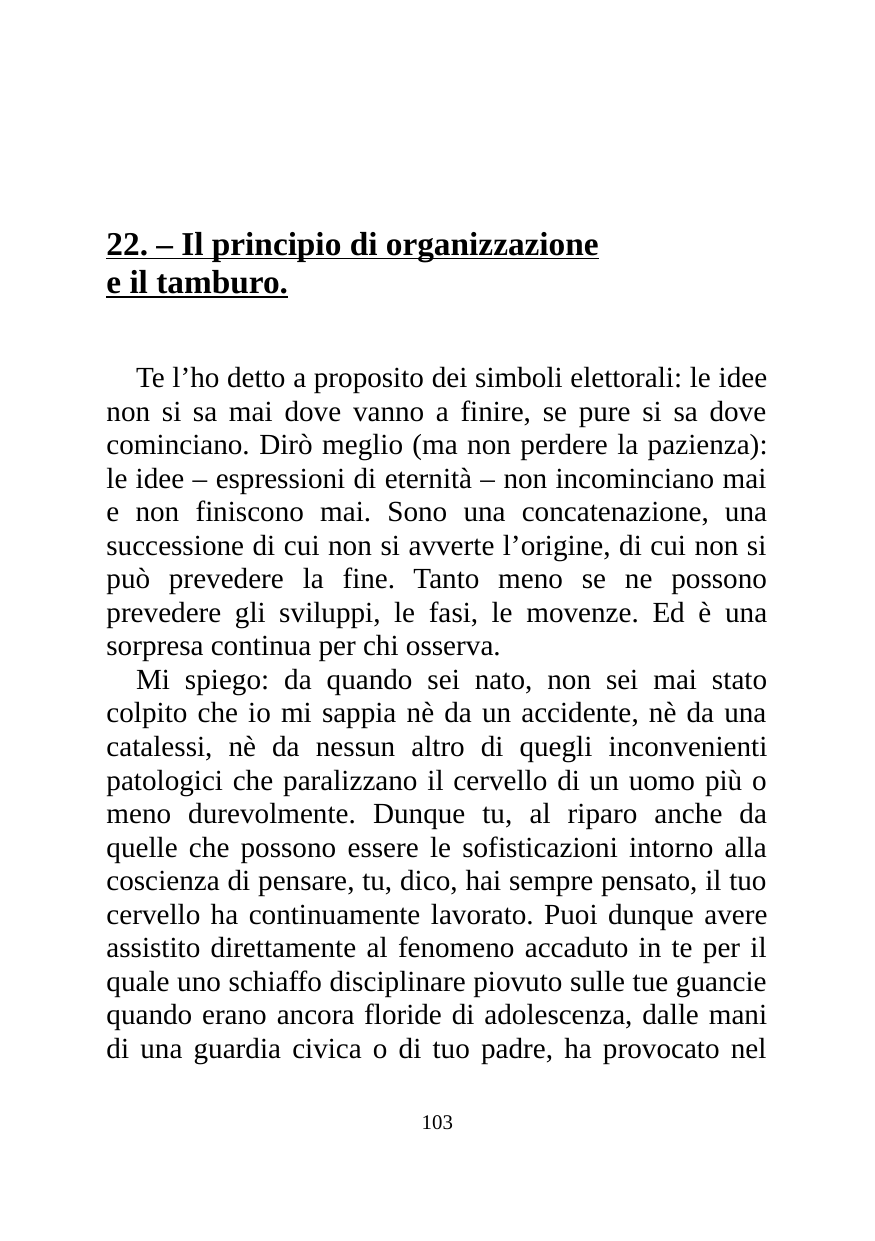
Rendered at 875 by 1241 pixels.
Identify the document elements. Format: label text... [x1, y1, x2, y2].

subtitle 22. – Il principio di organizzazione [106, 224, 599, 258]
text Te l’ho detto a proposito dei simboli elettorali: le idee non si sa mai dove vanno a finire, se pure si sa dove cominciano. Dirò meglio (ma non perdere la pazienza): le idee – espressioni di eternità – non incominciano mai e non finiscono mai. Sono una concatenazione, una successione di cui non si avverte l’origine, di cui non si può prevedere la fine. Tanto meno se ne possono prevedere gli sviluppi, le fasi, le movenze. Ed è una sorpresa continua per chi osserva. [106, 360, 768, 662]
text Mi spiego: da quando sei nato, non sei mai stato colpito che io mi sappia nè da un accidente, nè da una catalessi, nè da nessun altro di quegli inconvenienti patologici che paralizzano il cervello di un uomo più o meno durevolmente. Dunque tu, al riparo anche da quelle che possono essere le sofisticazioni intorno alla coscienza di pensare, tu, dico, hai sempre pensato, il tuo cervello ha continuamente lavorato. Puoi dunque avere assistito direttamente al fenomeno accaduto in te per il quale uno schiaffo disciplinare piovuto sulle tue guancie quando erano ancora floride di adolescenza, dalle mani di una guardia civica o di tuo padre, ha provocato nel [106, 662, 768, 1064]
subtitle e il tamburo. [106, 259, 599, 301]
